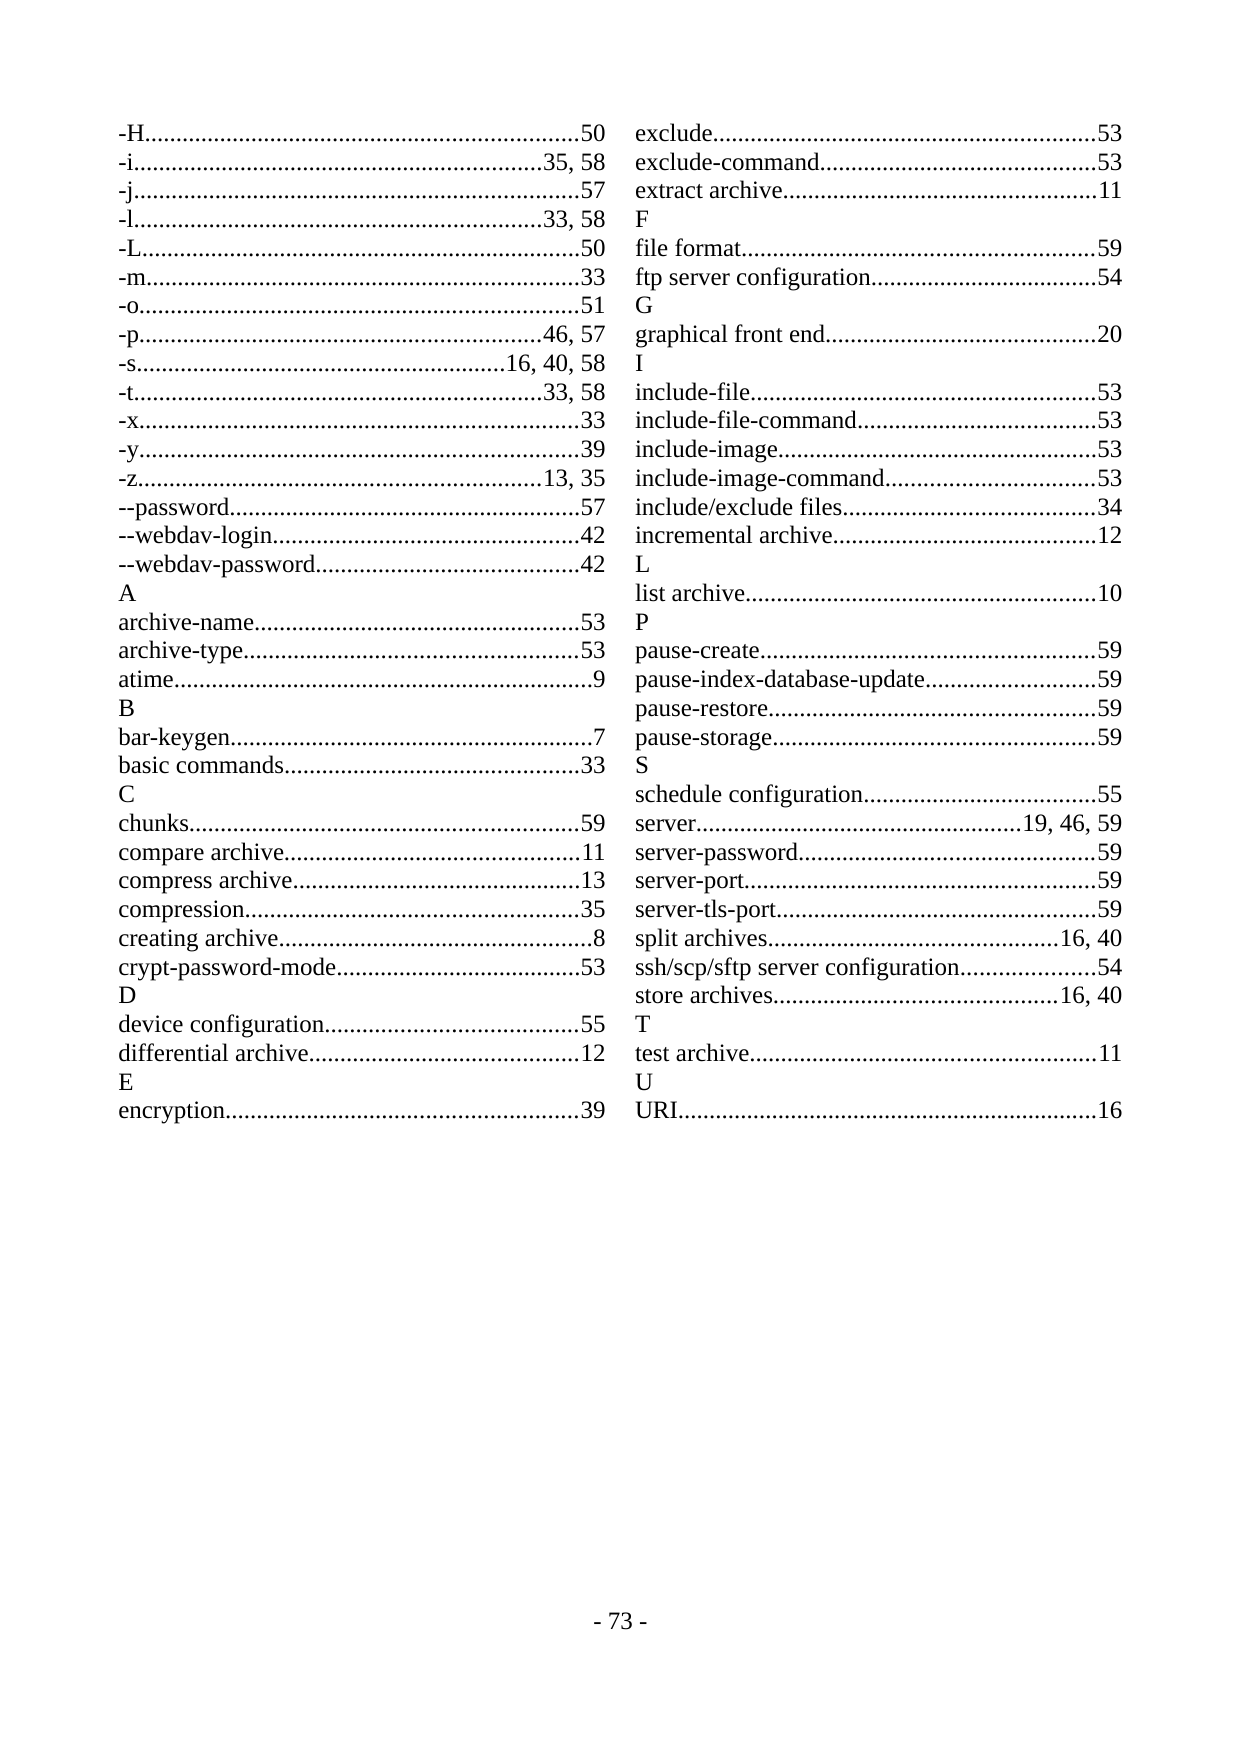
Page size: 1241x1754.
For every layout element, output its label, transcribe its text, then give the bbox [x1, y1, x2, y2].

text archive-type 53 [118, 636, 605, 664]
text store archives 16, 40 [635, 981, 1122, 1009]
text -z 13, 35 [118, 463, 605, 492]
text -H 50 [118, 118, 605, 147]
text compare archive 11 [118, 837, 605, 866]
text server-password 59 [635, 837, 1122, 866]
text basic commands 33 [118, 751, 605, 779]
text compression 35 [118, 894, 605, 923]
text incremental archive 12 [635, 521, 1122, 549]
text S [635, 751, 1122, 779]
text include-image-command 53 [635, 463, 1122, 492]
text include-file 53 [635, 377, 1122, 406]
text graphical front end 20 [635, 319, 1122, 348]
text exclude 53 [635, 118, 1122, 147]
text split archives 16, 40 [635, 923, 1122, 952]
text device configuration 55 [118, 1009, 605, 1038]
text server 19, 46, 59 [635, 808, 1122, 837]
text schedule configuration 55 [635, 779, 1122, 808]
text exclude-command 53 [635, 147, 1122, 176]
text F [635, 204, 1122, 233]
text ‑‑webdav-login 42 [118, 521, 605, 549]
text test archive 11 [635, 1038, 1122, 1067]
text extract archive 11 [635, 176, 1122, 204]
text -t 33, 58 [118, 377, 605, 406]
text file format 59 [635, 233, 1122, 262]
text compress archive 13 [118, 866, 605, 894]
text -L 50 [118, 233, 605, 262]
text archive-name 53 [118, 607, 605, 636]
text -p 46, 57 [118, 319, 605, 348]
text -o 51 [118, 291, 605, 319]
text pause-restore 59 [635, 693, 1122, 722]
text E [118, 1067, 605, 1096]
text D [118, 981, 605, 1009]
text include/exclude files 34 [635, 492, 1122, 521]
text -j 57 [118, 176, 605, 204]
text G [635, 291, 1122, 319]
text pause-index-database-update 59 [635, 664, 1122, 693]
text ‑‑password 57 [118, 492, 605, 521]
text URI 16 [635, 1096, 1122, 1124]
text creating archive 8 [118, 923, 605, 952]
text -x 33 [118, 406, 605, 434]
text pause-storage 59 [635, 722, 1122, 751]
text list archive 10 [635, 578, 1122, 607]
text crypt-password-mode 53 [118, 952, 605, 981]
text atime 9 [118, 664, 605, 693]
text include-image 53 [635, 434, 1122, 463]
text U [635, 1067, 1122, 1096]
text include-file-command 53 [635, 406, 1122, 434]
text -i 35, 58 [118, 147, 605, 176]
text -s 16, 40, 58 [118, 348, 605, 377]
text ftp server configuration 54 [635, 262, 1122, 291]
text A [118, 578, 605, 607]
text I [635, 348, 1122, 377]
text bar-keygen 7 [118, 722, 605, 751]
text B [118, 693, 605, 722]
text T [635, 1009, 1122, 1038]
text server-port 59 [635, 866, 1122, 894]
text C [118, 779, 605, 808]
text -l 33, 58 [118, 204, 605, 233]
text P [635, 607, 1122, 636]
text -y 39 [118, 434, 605, 463]
text differential archive 12 [118, 1038, 605, 1067]
text ‑‑webdav-password 42 [118, 549, 605, 578]
text pause-create 59 [635, 636, 1122, 664]
text L [635, 549, 1122, 578]
text server-tls-port 59 [635, 894, 1122, 923]
text -m 33 [118, 262, 605, 291]
text ssh/scp/sftp server configuration 54 [635, 952, 1122, 981]
text chunks 59 [118, 808, 605, 837]
text encryption 39 [118, 1096, 605, 1124]
